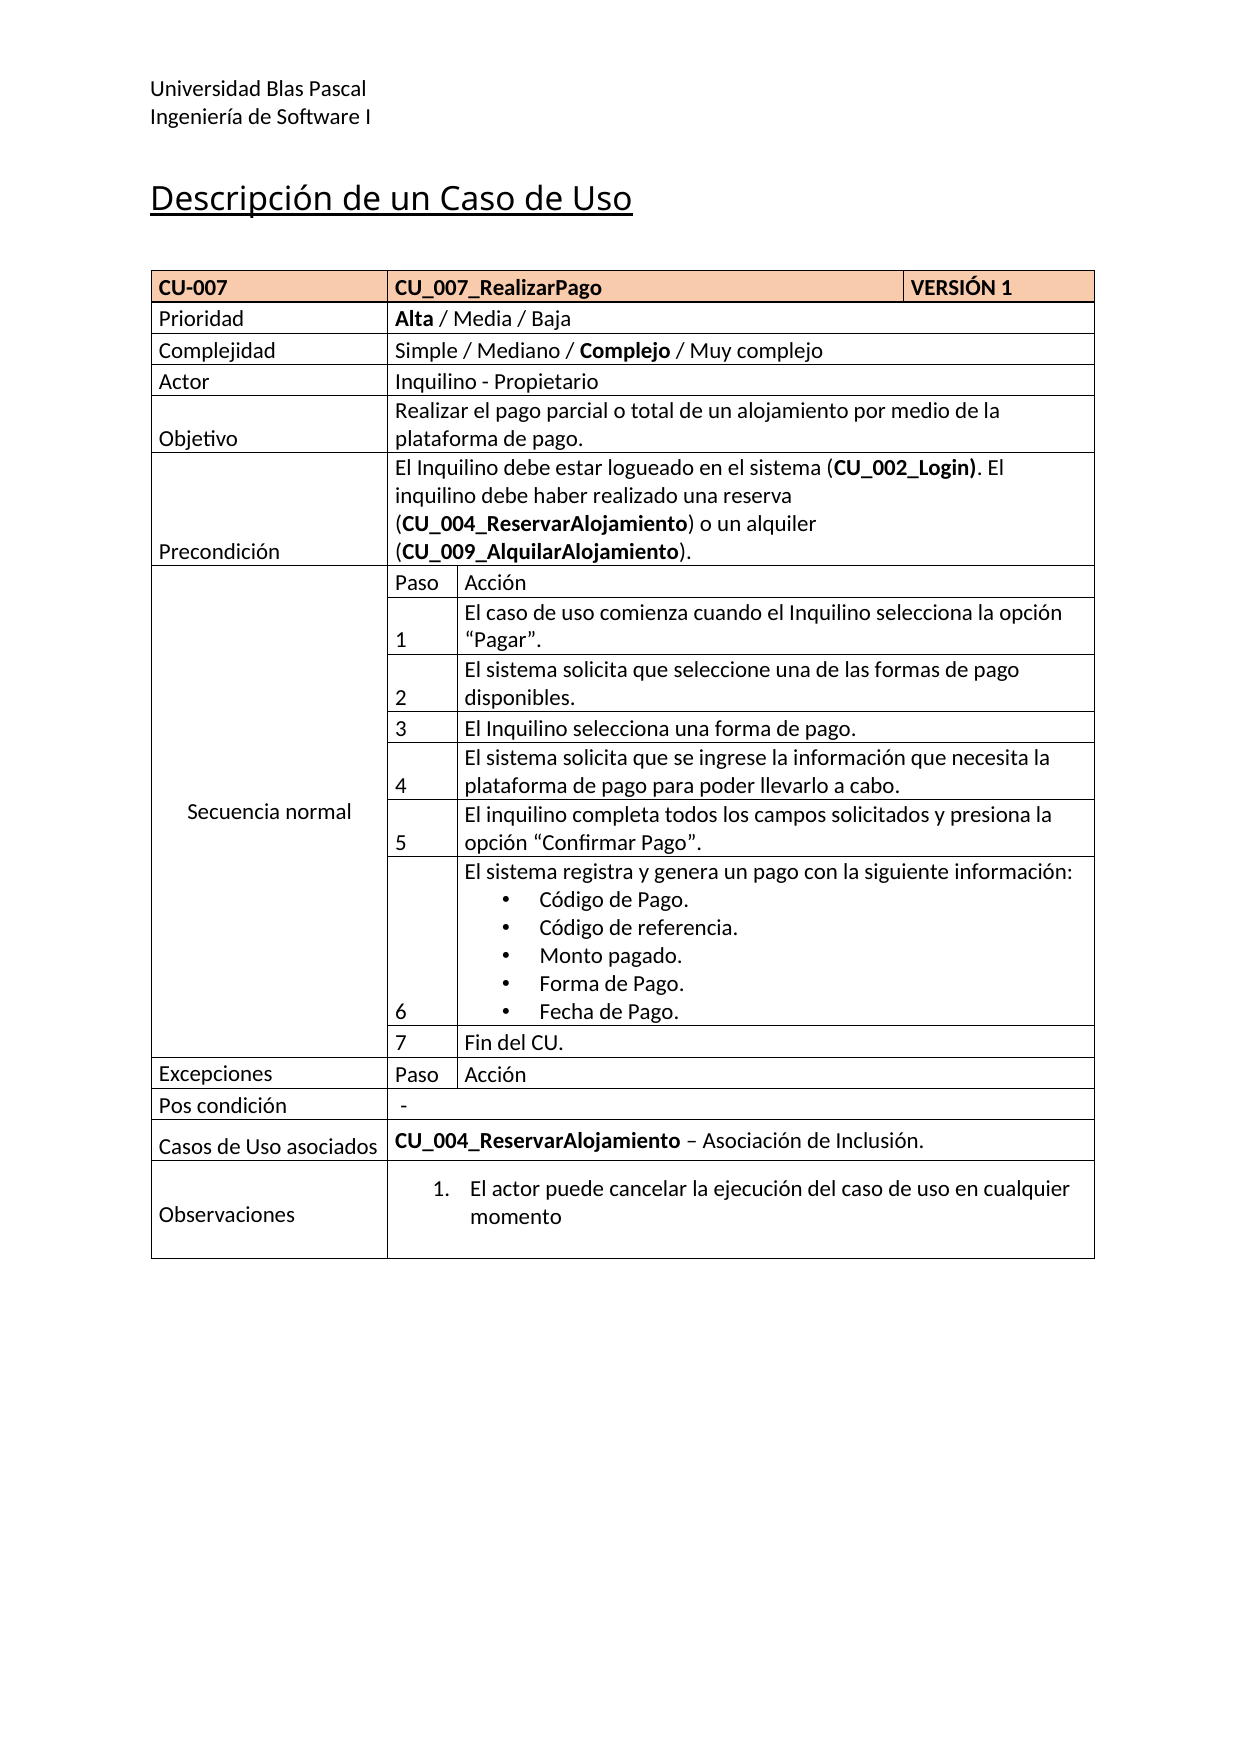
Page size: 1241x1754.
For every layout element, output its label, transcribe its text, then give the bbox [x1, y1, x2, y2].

table_cell El Inquilino debe estar logueado en el sistema (CU_002_Login). El inquilino debe haber realizado una reserva (CU_004_ReservarAlojamiento) o un alquiler (CU_009_AlquilarAlojamiento). [388, 453, 1094, 565]
table_cell 5 [388, 800, 457, 856]
table_header CU-007 [152, 271, 387, 301]
table_cell - [388, 1089, 1094, 1119]
table_cell Pos condición [152, 1089, 387, 1119]
table_cell Paso [388, 566, 457, 597]
table_cell Excepciones [152, 1058, 387, 1088]
table_cell Acción [458, 566, 1094, 597]
table_header CU_007_RealizarPago [388, 271, 903, 301]
table_cell El caso de uso comienza cuando el Inquilino selecciona la opción “Pagar”. [458, 598, 1094, 654]
table_cell Inquilino - Propietario [388, 365, 1094, 395]
table_cell El sistema solicita que seleccione una de las formas de pago disponibles. [458, 655, 1094, 711]
table_cell Prioridad [152, 303, 387, 333]
table_cell 6 [388, 857, 457, 1025]
table_header VERSIÓN 1 [904, 271, 1094, 301]
subtitle Descripción de un Caso de Uso [150, 175, 1090, 220]
table_cell El sistema solicita que se ingrese la información que necesita la plataforma de pago para poder llevarlo a cabo. [458, 743, 1094, 799]
table_cell Observaciones [152, 1161, 387, 1258]
table_cell Precondición [152, 453, 387, 565]
table_cell Complejidad [152, 334, 387, 364]
table_cell El actor puede cancelar la ejecución del caso de uso en cualquier momento [388, 1161, 1094, 1258]
table_cell El Inquilino selecciona una forma de pago. [458, 712, 1094, 742]
table_cell Objetivo [152, 396, 387, 452]
table_cell El inquilino completa todos los campos solicitados y presiona la opción “Confirmar Pago”. [458, 800, 1094, 856]
table_cell 3 [388, 712, 457, 742]
table_cell El sistema registra y genera un pago con la siguiente información: Código de Pago. Código de referencia. Monto pagado. Forma de Pago. Fecha de Pago. [458, 857, 1094, 1025]
table_cell Alta / Media / Baja [388, 303, 1094, 333]
table_cell 2 [388, 655, 457, 711]
table_cell CU_004_ReservarAlojamiento – Asociación de Inclusión. [388, 1120, 1094, 1160]
table_cell Acción [458, 1058, 1094, 1088]
table_cell Realizar el pago parcial o total de un alojamiento por medio de la plataforma de pago. [388, 396, 1094, 452]
table_cell Actor [152, 365, 387, 395]
table_cell Casos de Uso asociados [152, 1120, 387, 1160]
table_cell Fin del CU. [458, 1026, 1094, 1057]
table_cell 4 [388, 743, 457, 799]
table_cell Secuencia normal [152, 566, 387, 1057]
table_cell 1 [388, 598, 457, 654]
table_cell 7 [388, 1026, 457, 1057]
table_cell Paso [388, 1058, 457, 1088]
table_cell Simple / Mediano / Complejo / Muy complejo [388, 334, 1094, 364]
